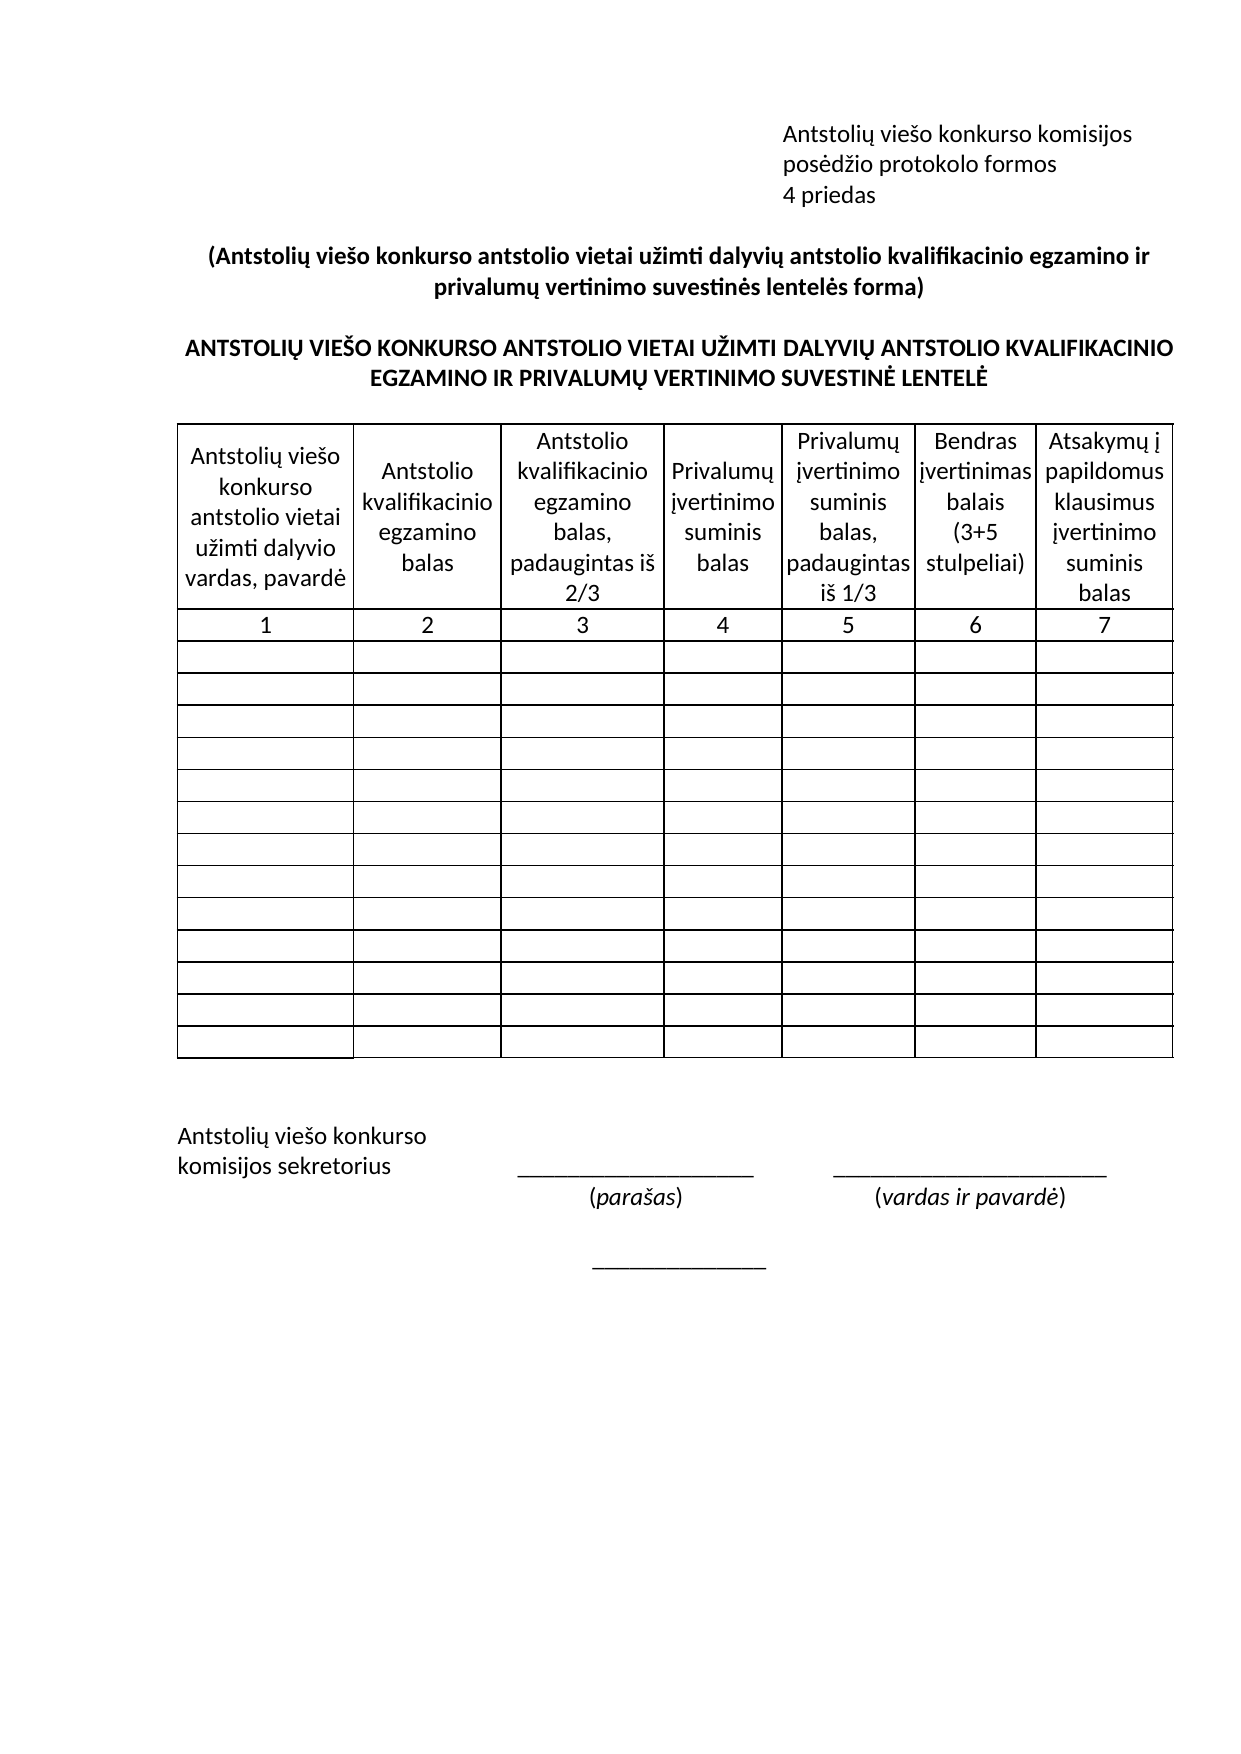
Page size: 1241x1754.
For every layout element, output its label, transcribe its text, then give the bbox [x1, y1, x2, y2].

table_header ______________________ (vardas ir pavardė) [760, 1120, 1180, 1211]
text posėdžio protokolo formos [783, 149, 1181, 179]
table_header Antstolių viešo konkurso komisijos sekretorius [177, 1120, 512, 1211]
table_cell [783, 706, 914, 736]
table_cell [178, 706, 353, 736]
table_cell [354, 963, 500, 993]
table_cell [783, 834, 914, 865]
table_cell 3 [502, 610, 663, 640]
table_cell [178, 834, 353, 865]
table_cell [916, 738, 1035, 768]
table_cell [916, 898, 1035, 929]
table_header Privalumų įvertinimo suminis balas, padaugintas iš 1/3 [783, 425, 914, 608]
table_cell [665, 770, 781, 801]
table_cell 7 [1037, 610, 1172, 640]
table_cell [502, 898, 663, 929]
table_cell [178, 995, 353, 1025]
table_cell [665, 738, 781, 768]
table_header Privalumų įvertinimo suminis balas [665, 425, 781, 608]
table_cell [783, 802, 914, 833]
table_cell [1037, 738, 1172, 768]
text (Antstolių viešo konkurso antstolio vietai užimti dalyvių antstolio kvalifikacinio egzamino ir privalumų vertinimo suvestinės lentelės forma) [177, 240, 1181, 301]
table_cell [178, 931, 353, 961]
table_cell [783, 995, 914, 1025]
table_cell [502, 738, 663, 768]
table_cell [916, 866, 1035, 897]
table_cell [916, 642, 1035, 672]
table_cell [665, 931, 781, 961]
table_cell 5 [783, 610, 914, 640]
table_cell [783, 738, 914, 768]
text ANTSTOLIŲ VIEŠO KONKURSO ANTSTOLIO VIETAI UŽIMTI DALYVIŲ antstolio kvalifikacinio EGZAMINO IR PRIVALUMŲ VERTINIMO SUVESTINĖ LENTELĖ [177, 332, 1181, 393]
table_cell [1037, 1027, 1172, 1057]
table_cell [502, 834, 663, 865]
table_cell 4 [665, 610, 781, 640]
text Antstolių viešo konkurso komisijos [783, 118, 1181, 149]
table_cell 2 [354, 610, 500, 640]
table_cell [1037, 642, 1172, 672]
table_cell [178, 770, 353, 801]
table_cell 1 [178, 610, 353, 640]
table_cell [916, 674, 1035, 704]
table_header ___________________ (parašas) [512, 1120, 760, 1211]
table_cell [178, 866, 353, 897]
table_cell [665, 898, 781, 929]
table_cell [502, 674, 663, 704]
table_cell [354, 674, 500, 704]
table_cell [354, 834, 500, 865]
table_cell [502, 963, 663, 993]
table_cell [665, 995, 781, 1025]
table_cell [916, 770, 1035, 801]
table_cell 6 [916, 610, 1035, 640]
table_cell [783, 963, 914, 993]
table_cell [502, 642, 663, 672]
table_cell [502, 802, 663, 833]
table_cell [665, 642, 781, 672]
table_cell [783, 770, 914, 801]
table_cell [1037, 770, 1172, 801]
table_cell [354, 802, 500, 833]
table_cell [178, 802, 353, 833]
table_cell [665, 866, 781, 897]
table_cell [354, 898, 500, 929]
table_header Atsakymų į papildomus klausimus įvertinimo suminis balas [1037, 425, 1172, 608]
table_cell [354, 995, 500, 1025]
table_cell [916, 995, 1035, 1025]
table_cell [354, 738, 500, 768]
table_cell [916, 802, 1035, 833]
table_cell [1037, 963, 1172, 993]
table_cell [783, 642, 914, 672]
table_cell [1037, 866, 1172, 897]
table_cell [178, 642, 353, 672]
table_cell [665, 834, 781, 865]
table_cell [665, 706, 781, 736]
table_cell [354, 642, 500, 672]
table_cell [665, 963, 781, 993]
table_cell [502, 995, 663, 1025]
table_cell [665, 802, 781, 833]
table_cell [502, 770, 663, 801]
table_cell [1037, 995, 1172, 1025]
table_header Antstolio kvalifikacinio egzamino balas, padaugintas iš 2/3 [502, 425, 663, 608]
text 4 priedas [783, 179, 1181, 210]
table_cell [916, 706, 1035, 736]
table_cell [1037, 931, 1172, 961]
table_cell [502, 931, 663, 961]
table_cell [354, 866, 500, 897]
table_cell [783, 674, 914, 704]
table_cell [354, 931, 500, 961]
table_cell [1037, 674, 1172, 704]
table_header Antstolio kvalifikacinio egzamino balas [354, 425, 500, 608]
text ______________ [177, 1242, 1181, 1272]
table_cell [1037, 802, 1172, 833]
table_cell [916, 931, 1035, 961]
table_header Bendras įvertinimas balais (3+5 stulpeliai) [916, 425, 1035, 608]
table_cell [1037, 706, 1172, 736]
table_cell [1037, 898, 1172, 929]
table_cell [502, 866, 663, 897]
table_header Antstolių viešo konkurso antstolio vietai užimti dalyvio vardas, pavardė [178, 425, 353, 608]
table_cell [354, 770, 500, 801]
table_cell [783, 866, 914, 897]
table_cell [502, 706, 663, 736]
table_cell [178, 898, 353, 929]
table_cell [178, 738, 353, 768]
table_cell [1037, 834, 1172, 865]
table_cell [178, 674, 353, 704]
table_cell [916, 834, 1035, 865]
table_cell [502, 1027, 663, 1057]
table_cell [783, 898, 914, 929]
table_cell [783, 1027, 914, 1057]
table_cell [178, 1027, 353, 1057]
table_cell [178, 963, 353, 993]
table_cell [354, 706, 500, 736]
table_cell [916, 963, 1035, 993]
table_cell [665, 674, 781, 704]
table_cell [354, 1027, 500, 1057]
table_cell [916, 1027, 1035, 1057]
table_cell [783, 931, 914, 961]
table_cell [665, 1027, 781, 1057]
